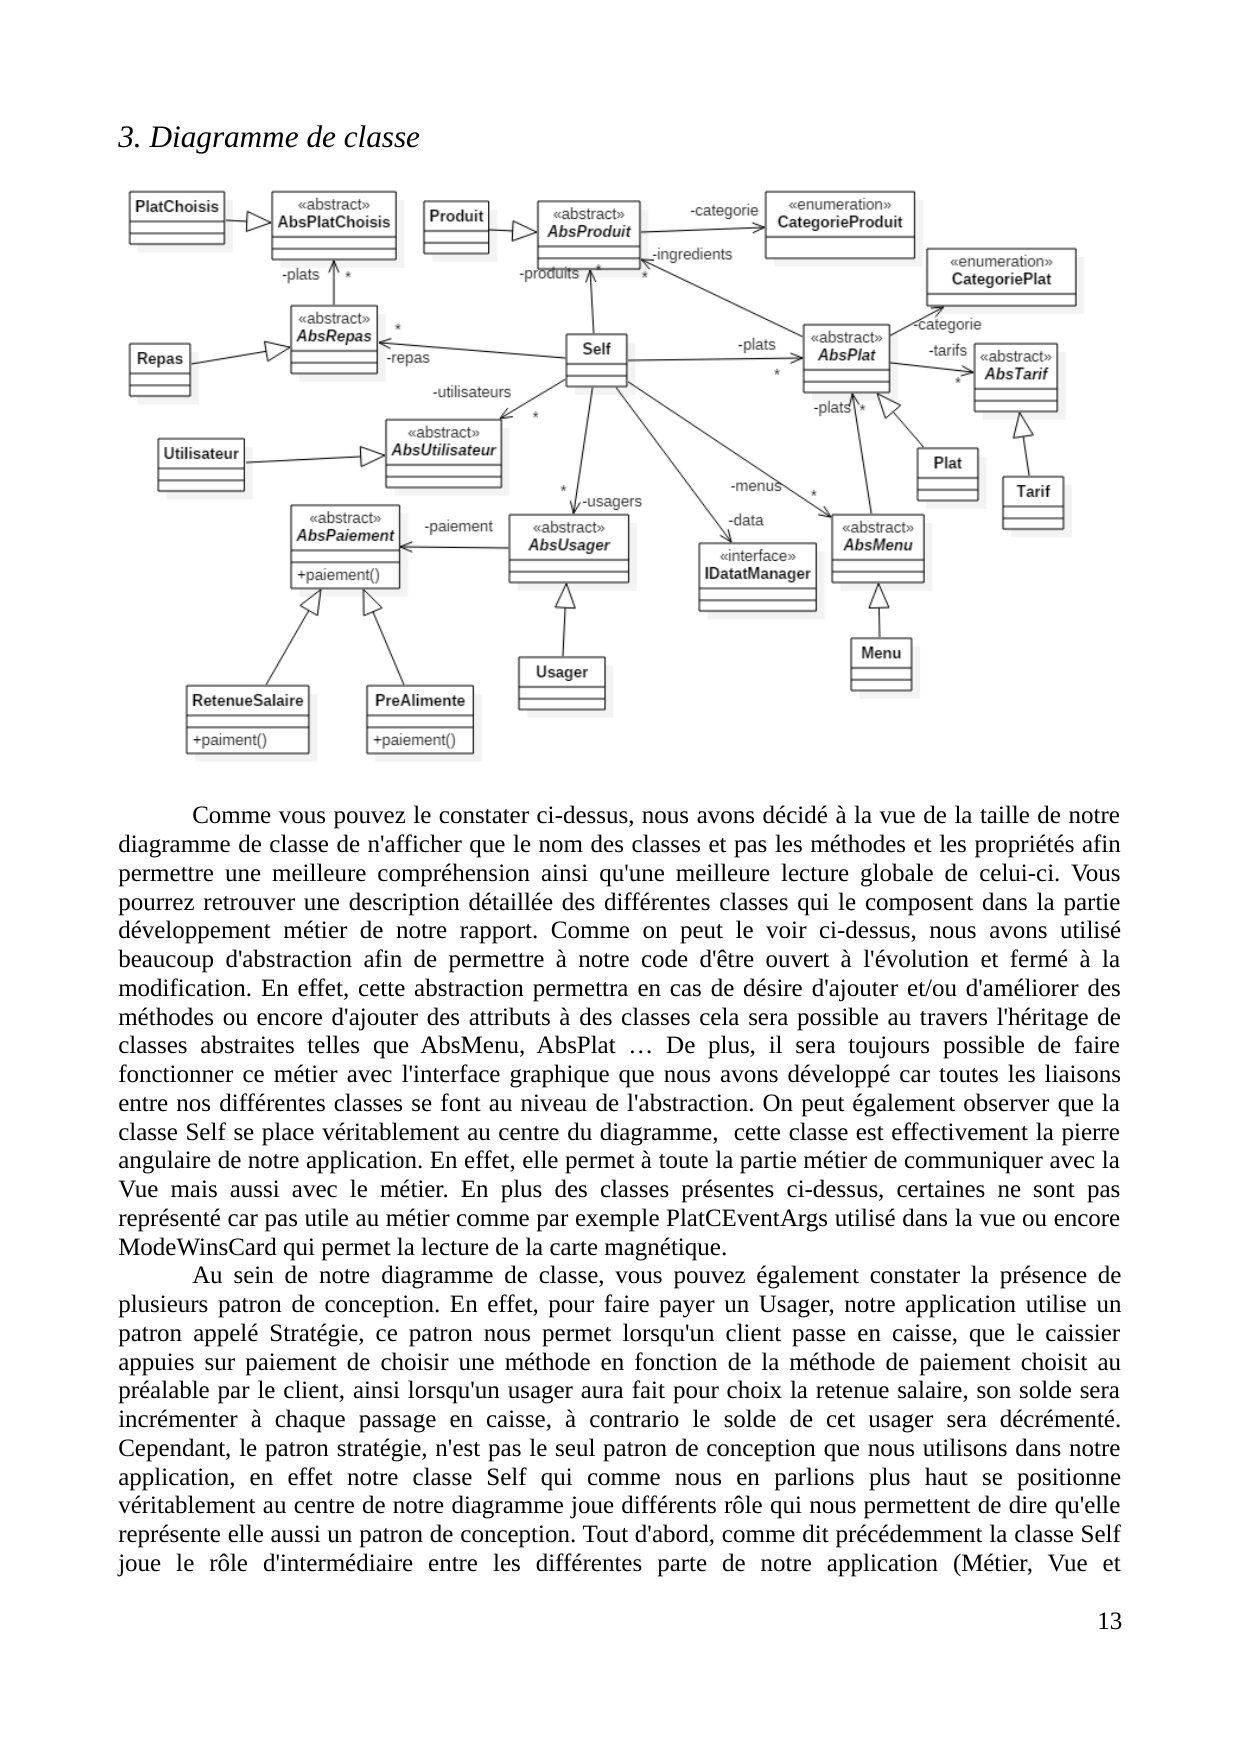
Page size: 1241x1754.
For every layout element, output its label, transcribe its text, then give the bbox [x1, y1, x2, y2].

text Au sein de notre diagramme de classe, vous pouvez également constater la présence de plusieurs patron de conception. En effet, pour faire payer un Usager, notre application utilise un patron appelé Stratégie, ce patron nous permet lorsqu'un client passe en caisse, que le caissier appuies sur paiement de choisir une méthode en fonction de la méthode de paiement choisit au préalable par le client, ainsi lorsqu'un usager aura fait pour choix la retenue salaire, son solde sera incrémenter à chaque passage en caisse, à contrario le solde de cet usager sera décrémenté. Cependant, le patron stratégie, n'est pas le seul patron de conception que nous utilisons dans notre application, en effet notre classe Self qui comme nous en parlions plus haut se positionne véritablement au centre de notre diagramme joue différents rôle qui nous permettent de dire qu'elle représente elle aussi un patron de conception. Tout d'abord, comme dit précédemment la classe Self joue le rôle d'intermédiaire entre les différentes parte de notre application (Métier, Vue et [118, 1260, 1122, 1577]
text Comme vous pouvez le constater ci-dessus, nous avons décidé à la vue de la taille de notre diagramme de classe de n'afficher que le nom des classes et pas les méthodes et les propriétés afin permettre une meilleure compréhension ainsi qu'une meilleure lecture globale de celui-ci. Vous pourrez retrouver une description détaillée des différentes classes qui le composent dans la partie développement métier de notre rapport. Comme on peut le voir ci-dessus, nous avons utilisé beaucoup d'abstraction afin de permettre à notre code d'être ouvert à l'évolution et fermé à la modification. En effet, cette abstraction permettra en cas de désire d'ajouter et/ou d'améliorer des méthodes ou encore d'ajouter des attributs à des classes cela sera possible au travers l'héritage de classes abstraites telles que AbsMenu, AbsPlat … De plus, il sera toujours possible de faire fonctionner ce métier avec l'interface graphique que nous avons développé car toutes les liaisons entre nos différentes classes se font au niveau de l'abstraction. On peut également observer que la classe Self se place véritablement au centre du diagramme, cette classe est effectivement la pierre angulaire de notre application. En effet, elle permet à toute la partie métier de communiquer avec la Vue mais aussi avec le métier. En plus des classes présentes ci-dessus, certaines ne sont pas représenté car pas utile au métier comme par exemple PlatCEventArgs utilisé dans la vue ou encore ModeWinsCard qui permet la lecture de la carte magnétique. [118, 801, 1122, 1260]
picture [118, 180, 1123, 801]
text 3. Diagramme de classe [118, 118, 1122, 154]
